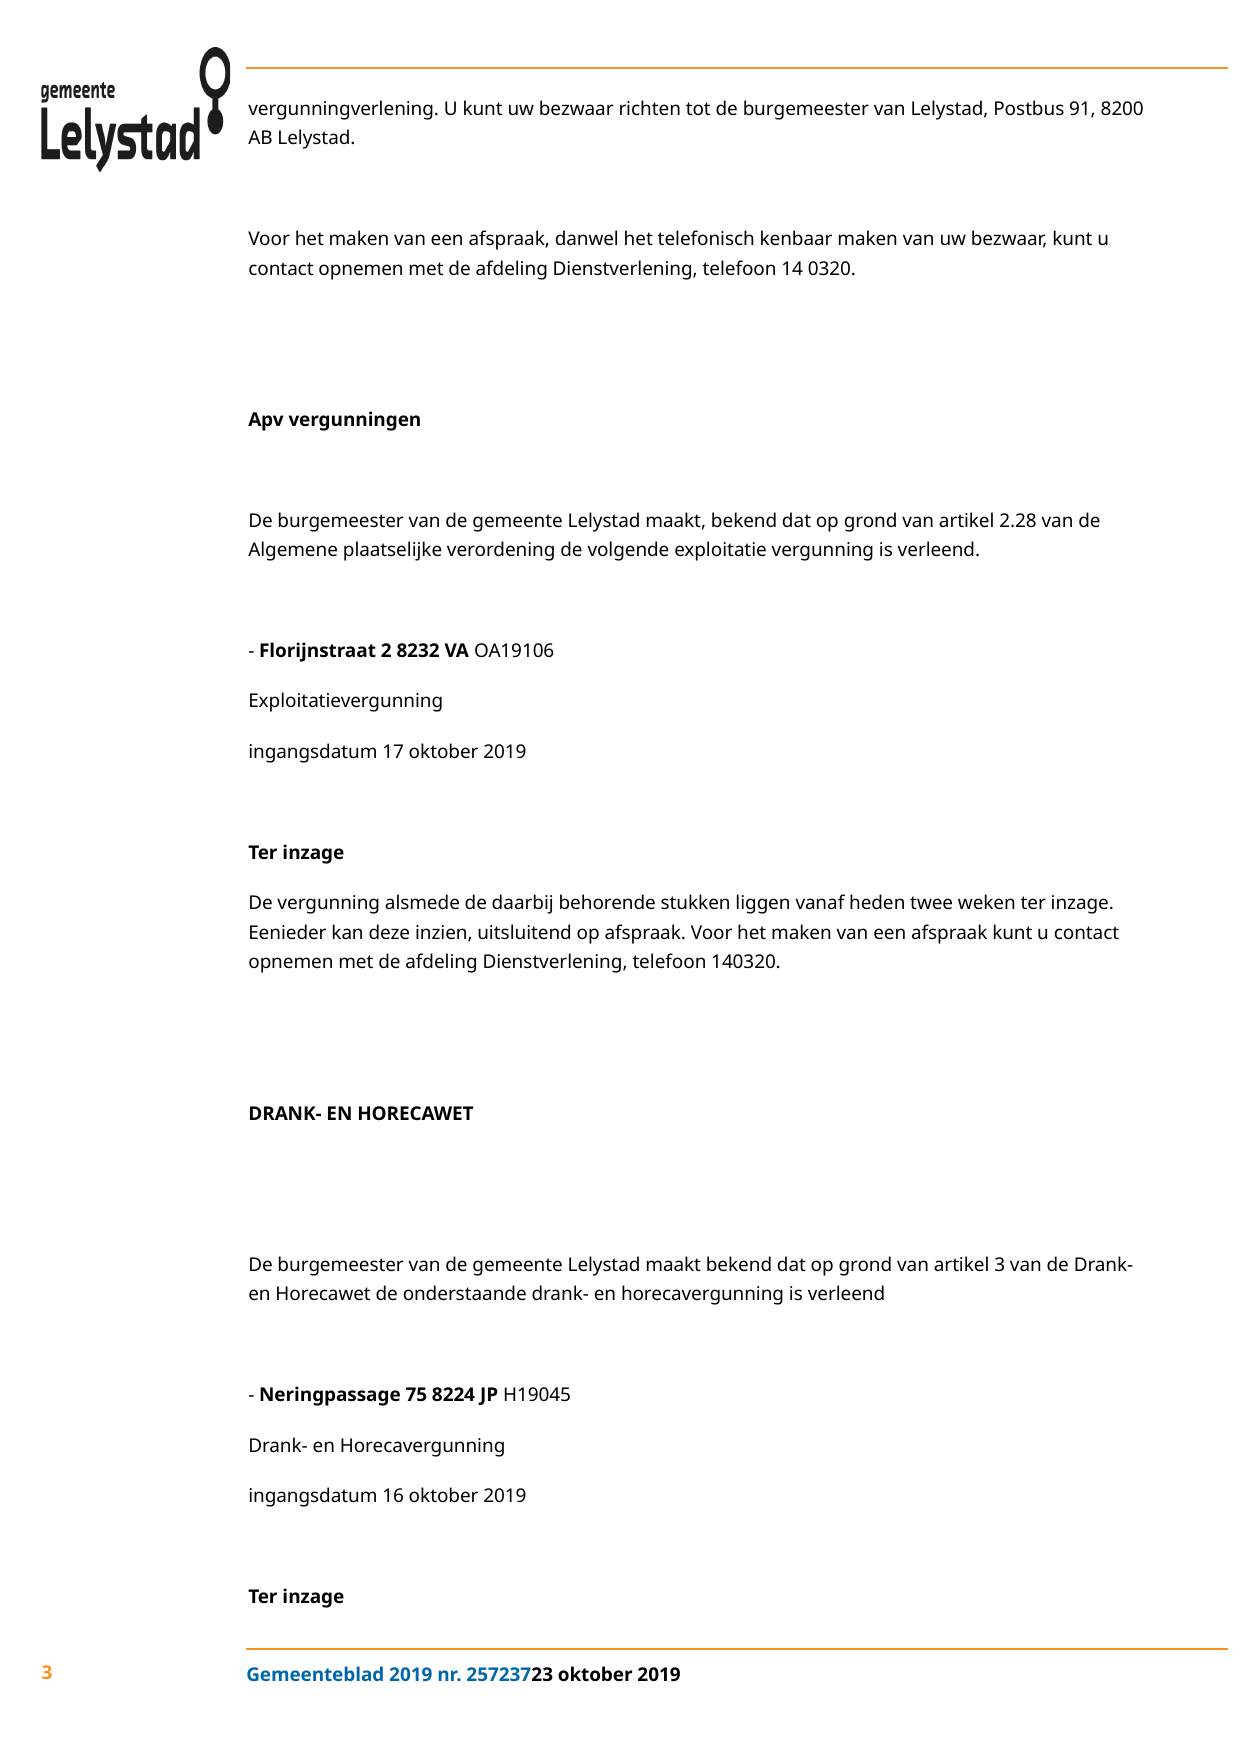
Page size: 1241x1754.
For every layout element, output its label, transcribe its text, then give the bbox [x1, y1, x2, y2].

text Voor het maken van een afspraak, danwel het telefonisch kenbaar maken van uw bezwaar, kunt u contact opnemen met de afdeling Dienstverlening, telefoon 14 0320. [248, 225, 1152, 281]
text De burgemeester van de gemeente Lelystad maakt, bekend dat op grond van artikel 2.28 van de Algemene plaatselijke verordening de volgende exploitatie vergunning is verleend. [248, 507, 1152, 562]
text Ter inzage [248, 839, 1152, 865]
text Exploitatievergunning [248, 688, 1152, 713]
text - Florijnstraat 2 8232 VA OA19106 [248, 637, 1152, 663]
text ingangsdatum 16 oktober 2019 [248, 1482, 1152, 1508]
text De vergunning alsmede de daarbij behorende stukken liggen vanaf heden twee weken ter inzage. Eenieder kan deze inzien, uitsluitend op afspraak. Voor het maken van een afspraak kunt u contact opnemen met de afdeling Dienstverlening, telefoon 140320. [248, 889, 1152, 974]
text De burgemeester van de gemeente Lelystad maakt bekend dat op grond van artikel 3 van de Drank- en Horecawet de onderstaande drank- en horecavergunning is verleend [248, 1251, 1152, 1306]
text Drank- en Horecavergunning [248, 1432, 1152, 1458]
text Apv vergunningen [248, 406, 1152, 432]
text ingangsdatum 17 oktober 2019 [248, 738, 1152, 764]
text vergunningverlening. U kunt uw bezwaar richten tot de burgemeester van Lelystad, Postbus 91, 8200 AB Lelystad. [248, 95, 1152, 150]
picture [41, 47, 231, 172]
text DRANK- EN HORECAWET [248, 1100, 1152, 1126]
text - Neringpassage 75 8224 JP H19045 [248, 1381, 1152, 1407]
text Ter inzage [248, 1583, 1152, 1609]
